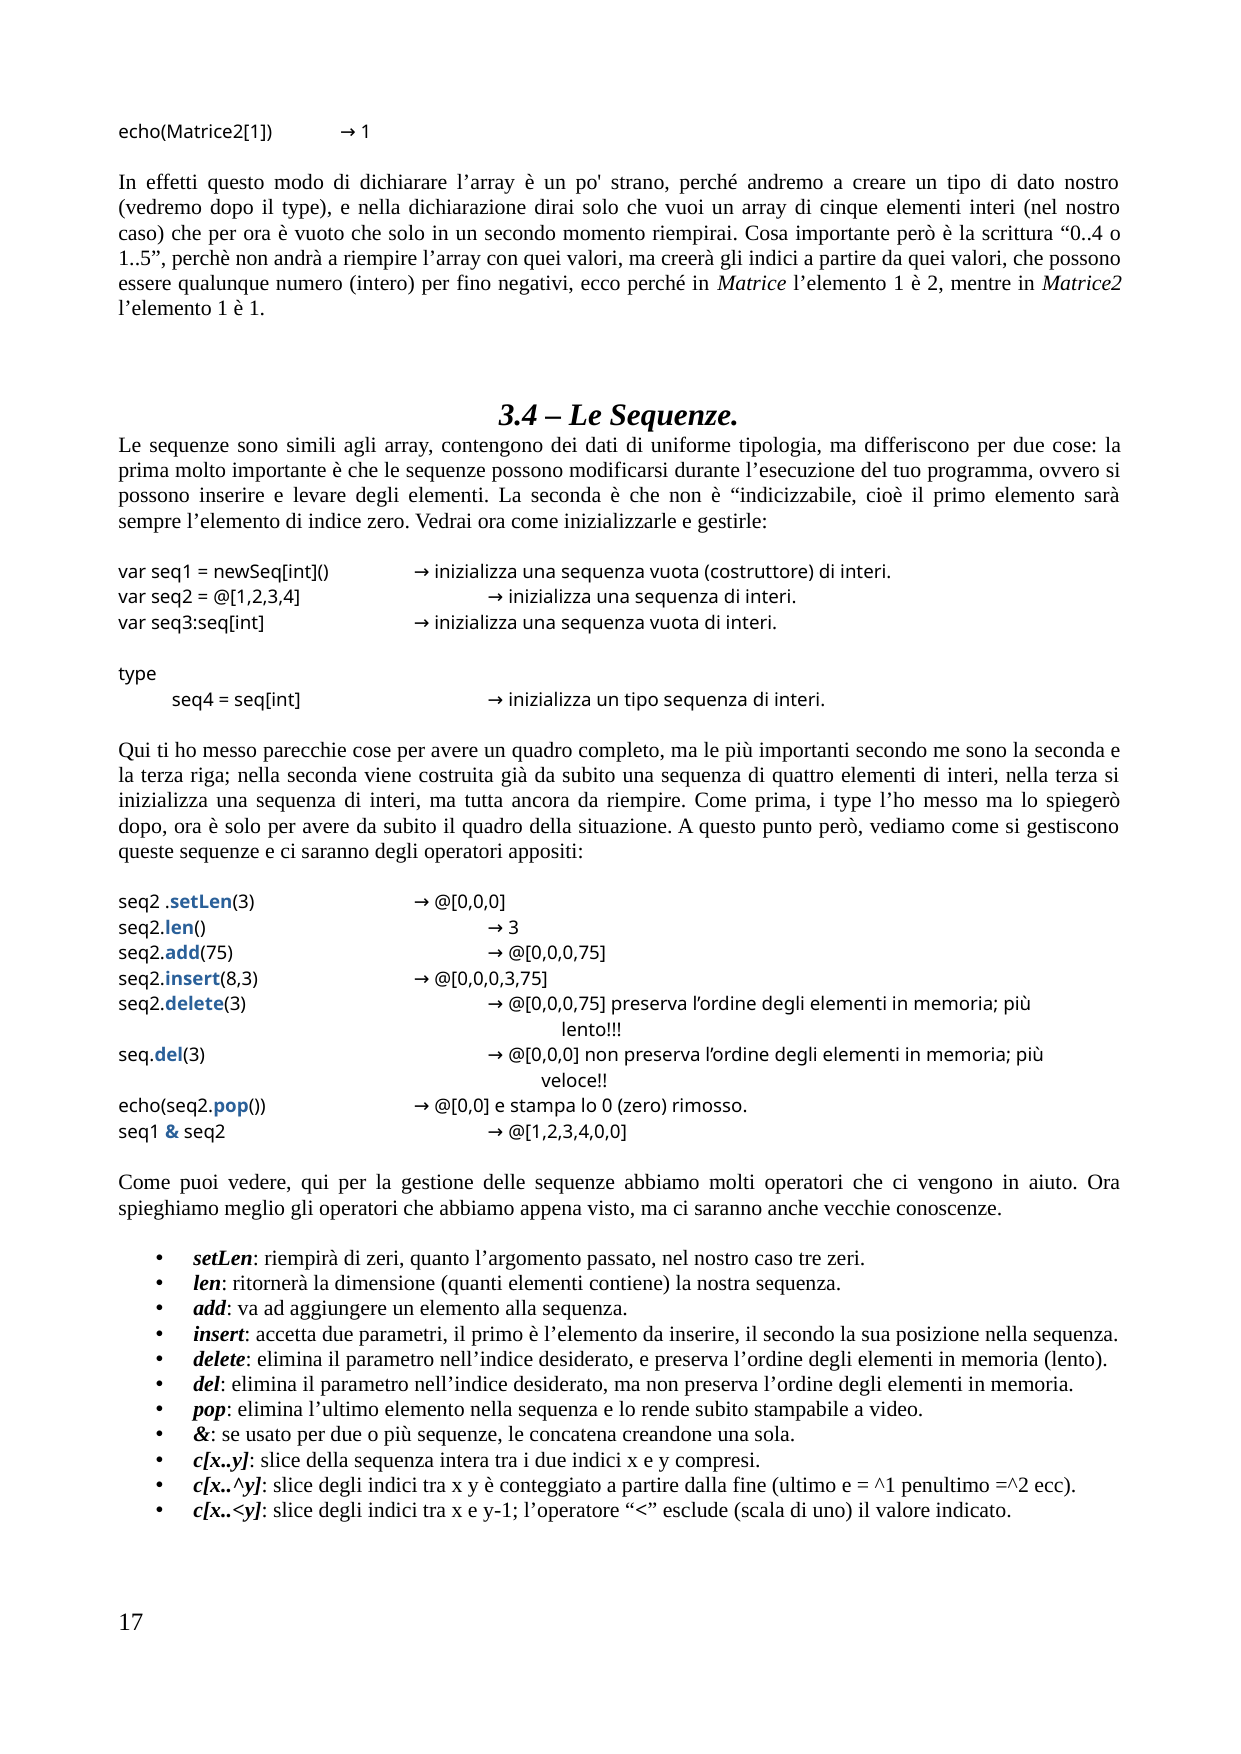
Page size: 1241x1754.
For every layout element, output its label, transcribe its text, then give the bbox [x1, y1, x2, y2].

list &: se usato per due o più sequenze, le concatena creandone una sola. [156, 1421, 1122, 1447]
text seq2 .setLen(3) → @[0,0,0] [118, 888, 1122, 914]
list c[x..y]: slice della sequenza intera tra i due indici x e y compresi. [156, 1447, 1122, 1472]
text echo(Matrice2[1]) → 1 [118, 118, 1122, 144]
text seq2.delete(3) → @[0,0,0,75] preserva l’ordine degli elementi in memoria; più lento!!! [118, 991, 1122, 1042]
text var seq3:seq[int] → inizializza una sequenza vuota di interi. [118, 609, 1122, 635]
list pop: elimina l’ultimo elemento nella sequenza e lo rende subito stampabile a video. [156, 1396, 1122, 1421]
text Le sequenze sono simili agli array, contengono dei dati di uniforme tipologia, ma differiscono per due cose: la prima molto importante è che le sequenze possono modificarsi durante l’esecuzione del tuo programma, ovvero si possono inserire e levare degli elementi. La seconda è che non è “indicizzabile, cioè il primo elemento sarà sempre l’elemento di indice zero. Vedrai ora come inizializzarle e gestirle: [118, 432, 1122, 533]
list c[x..^y]: slice degli indici tra x y è conteggiato a partire dalla fine (ultimo e = ^1 penultimo =^2 ecc). [156, 1472, 1122, 1497]
text type [118, 660, 1122, 686]
list setLen: riempirà di zeri, quanto l’argomento passato, nel nostro caso tre zeri. [156, 1245, 1122, 1270]
list c[x..<y]: slice degli indici tra x e y-1; l’operatore “<” esclude (scala di uno) il valore indicato. [156, 1497, 1122, 1522]
list del: elimina il parametro nell’indice desiderato, ma non preserva l’ordine degli elementi in memoria. [156, 1371, 1122, 1396]
text echo(seq2.pop()) → @[0,0] e stampa lo 0 (zero) rimosso. [118, 1093, 1122, 1118]
text seq2.len() → 3 [118, 914, 1122, 939]
list insert: accetta due parametri, il primo è l’elemento da inserire, il secondo la sua posizione nella sequenza. [156, 1321, 1122, 1346]
text Qui ti ho messo parecchie cose per avere un quadro completo, ma le più importanti secondo me sono la seconda e la terza riga; nella seconda viene costruita già da subito una sequenza di quattro elementi di interi, nella terza si inizializza una sequenza di interi, ma tutta ancora da riempire. Come prima, i type l’ho messo ma lo spiegerò dopo, ora è solo per avere da subito il quadro della situazione. A questo punto però, vediamo come si gestiscono queste sequenze e ci saranno degli operatori appositi: [118, 737, 1122, 863]
text seq1 & seq2 → @[1,2,3,4,0,0] [118, 1118, 1122, 1144]
text seq2.insert(8,3) → @[0,0,0,3,75] [118, 965, 1122, 991]
text In effetti questo modo di dichiarare l’array è un po' strano, perché andremo a creare un tipo di dato nostro (vedremo dopo il type), e nella dichiarazione dirai solo che vuoi un array di cinque elementi interi (nel nostro caso) che per ora è vuoto che solo in un secondo momento riempirai. Cosa importante però è la scrittura “0..4 o 1..5”, perchè non andrà a riempire l’array con quei valori, ma creerà gli indici a partire da quei valori, che possono essere qualunque numero (intero) per fino negativi, ecco perché in Matrice l’elemento 1 è 2, mentre in Matrice2 l’elemento 1 è 1. [118, 169, 1122, 320]
text seq2.add(75) → @[0,0,0,75] [118, 939, 1122, 965]
text seq4 = seq[int] → inizializza un tipo sequenza di interi. [118, 686, 1122, 711]
list add: va ad aggiungere un elemento alla sequenza. [156, 1295, 1122, 1321]
text Come puoi vedere, qui per la gestione delle sequenze abbiamo molti operatori che ci vengono in aiuto. Ora spieghiamo meglio gli operatori che abbiamo appena visto, ma ci saranno anche vecchie conoscenze. [118, 1169, 1122, 1220]
text var seq1 = newSeq[int]() → inizializza una sequenza vuota (costruttore) di interi. [118, 558, 1122, 584]
text 3.4 – Le Sequenze. [118, 396, 1122, 432]
list delete: elimina il parametro nell’indice desiderato, e preserva l’ordine degli elementi in memoria (lento). [156, 1346, 1122, 1371]
text var seq2 = @[1,2,3,4] → inizializza una sequenza di interi. [118, 584, 1122, 609]
list len: ritornerà la dimensione (quanti elementi contiene) la nostra sequenza. [156, 1270, 1122, 1295]
text seq.del(3) → @[0,0,0] non preserva l’ordine degli elementi in memoria; più veloce!! [118, 1042, 1122, 1093]
